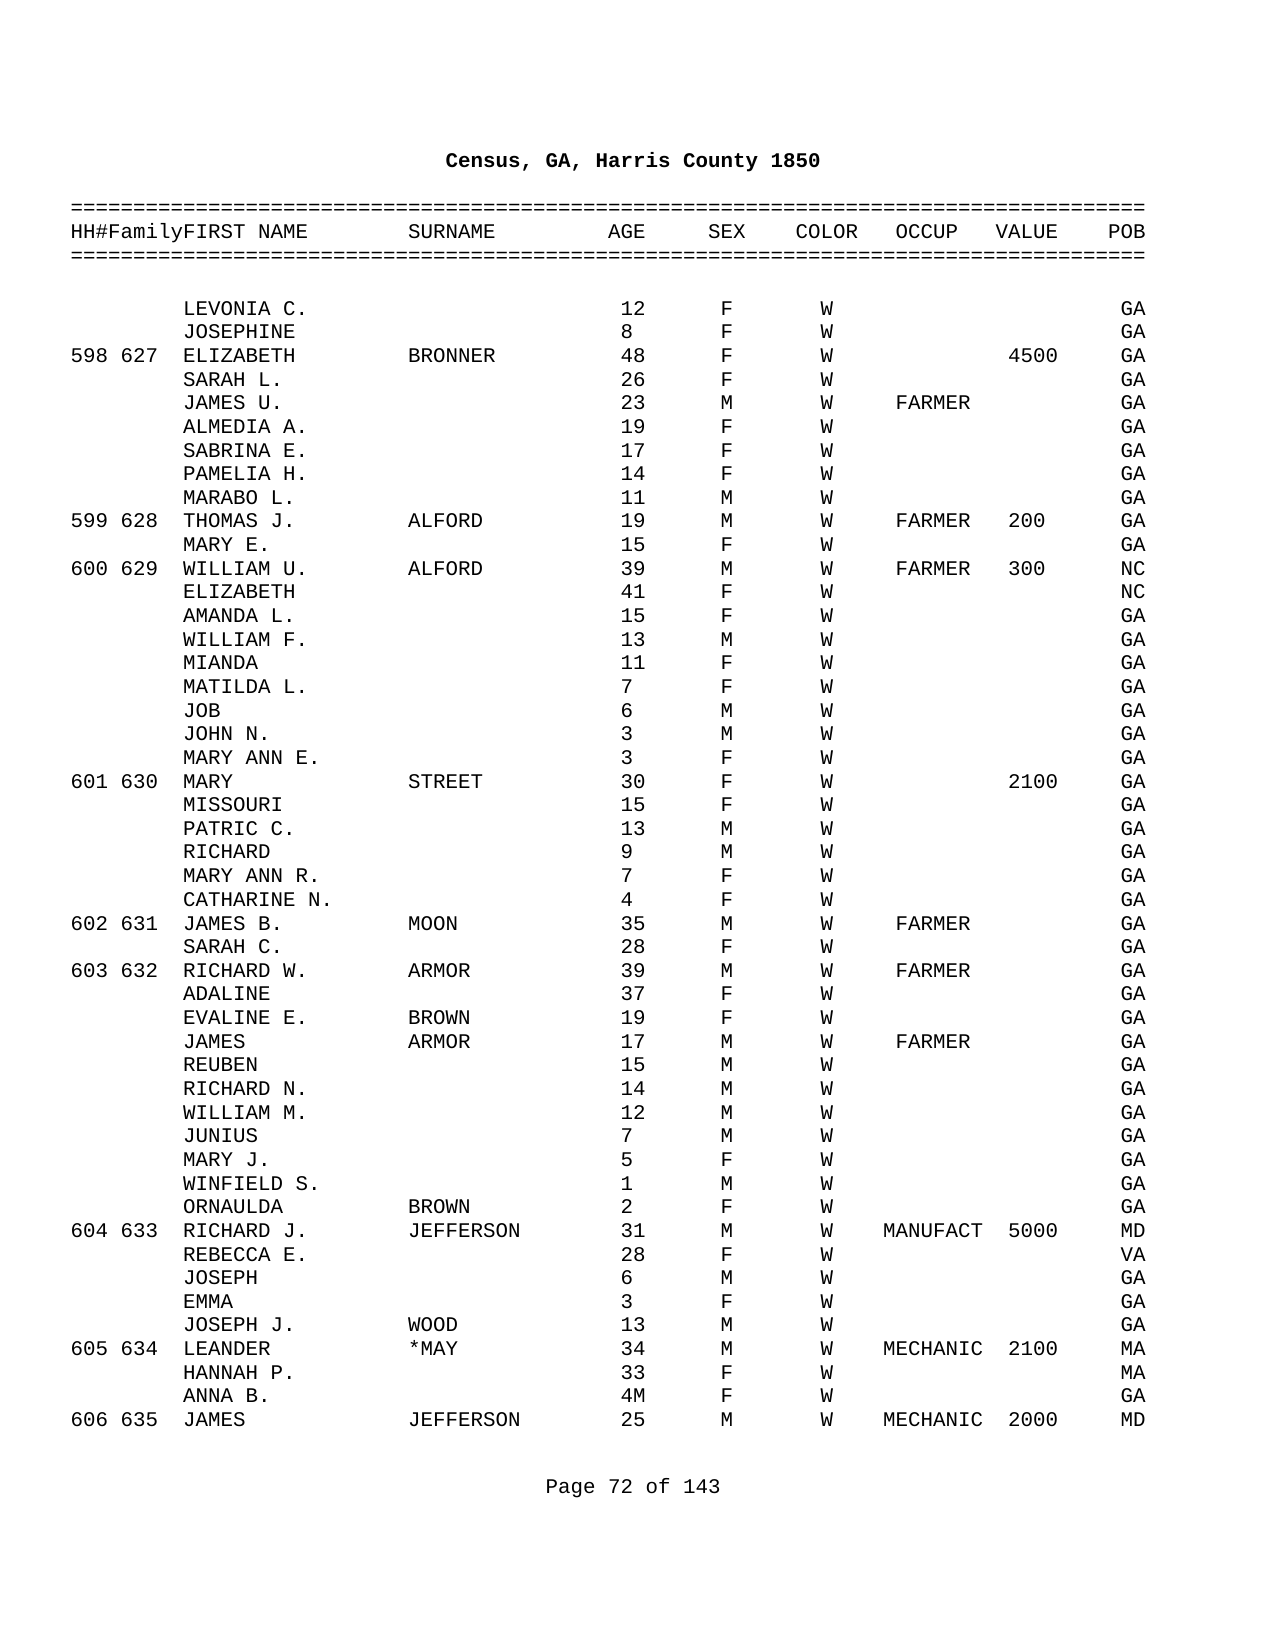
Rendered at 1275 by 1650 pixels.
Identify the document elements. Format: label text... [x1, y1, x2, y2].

text William F. 13 M W GA [70, 629, 1195, 652]
text 600 629 William U. ALFORD 39 M W farmer 300 NC [70, 558, 1195, 581]
text 603 632 Richard W. ARMOR 39 M W farmer GA [70, 960, 1195, 983]
text Rebecca E. 28 F W VA [70, 1243, 1195, 1267]
text Joseph 6 M W GA [70, 1267, 1195, 1291]
text Mianda 11 F W GA [70, 652, 1195, 676]
text Richard N. 14 M W GA [70, 1078, 1195, 1102]
text Missouri 15 F W GA [70, 794, 1195, 818]
text 605 634 Leander *MAY 34 M W mechanic 2100 MA [70, 1338, 1195, 1362]
text Mary E. 15 F W GA [70, 534, 1195, 558]
text Sarah C. 28 F W GA [70, 936, 1195, 960]
text Sarah L. 26 F W GA [70, 369, 1195, 392]
text Reuben 15 M W GA [70, 1054, 1195, 1078]
text Mary J. 5 F W GA [70, 1149, 1195, 1173]
text Evaline E. BROWN 19 F W GA [70, 1007, 1195, 1031]
text Hannah P. 33 F W MA [70, 1362, 1195, 1385]
text 598 627 Elizabeth BRONNER 48 F W 4500 GA [70, 345, 1195, 369]
text Matilda L. 7 F W GA [70, 676, 1195, 700]
text Job 6 M W GA [70, 700, 1195, 723]
text William M. 12 M W GA [70, 1102, 1195, 1125]
text John N. 3 M W GA [70, 723, 1195, 747]
text Joseph J. WOOD 13 M W GA [70, 1314, 1195, 1338]
text Anna B. 4m F W GA [70, 1385, 1195, 1409]
text Catharine N. 4 F W GA [70, 889, 1195, 912]
text Marabo L. 11 M W GA [70, 487, 1195, 511]
text Sabrina E. 17 F W GA [70, 439, 1195, 463]
text Emma 3 F W GA [70, 1291, 1195, 1314]
text 604 633 Richard J. JEFFERSON 31 M W manufact 5000 MD [70, 1220, 1195, 1243]
text 601 630 Mary STREET 30 F W 2100 GA [70, 771, 1195, 794]
text Ornaulda BROWN 2 F W GA [70, 1196, 1195, 1220]
text 606 635 James JEFFERSON 25 M W mechanic 2000 MD [70, 1409, 1195, 1433]
text Elizabeth 41 F W NC [70, 581, 1195, 605]
text Winfield S. 1 M W GA [70, 1173, 1195, 1196]
text Adaline 37 F W GA [70, 983, 1195, 1007]
text James ARMOR 17 M W farmer GA [70, 1031, 1195, 1054]
text 602 631 James B. MOON 35 M W farmer GA [70, 912, 1195, 936]
text Pamelia H. 14 F W GA [70, 463, 1195, 487]
text 599 628 Thomas J. ALFORD 19 M W farmer 200 GA [70, 511, 1195, 534]
text Josephine 8 F W GA [70, 321, 1195, 345]
text James U. 23 M W farmer GA [70, 392, 1195, 416]
text Mary Ann E. 3 F W GA [70, 747, 1195, 771]
text Almedia A. 19 F W GA [70, 416, 1195, 439]
text Mary Ann R. 7 F W GA [70, 865, 1195, 889]
text Amanda L. 15 F W GA [70, 605, 1195, 629]
text Junius 7 M W GA [70, 1125, 1195, 1149]
text Richard 9 M W GA [70, 842, 1195, 865]
text Levonia C. 12 F W GA [70, 298, 1195, 321]
text Patric C. 13 M W GA [70, 818, 1195, 842]
